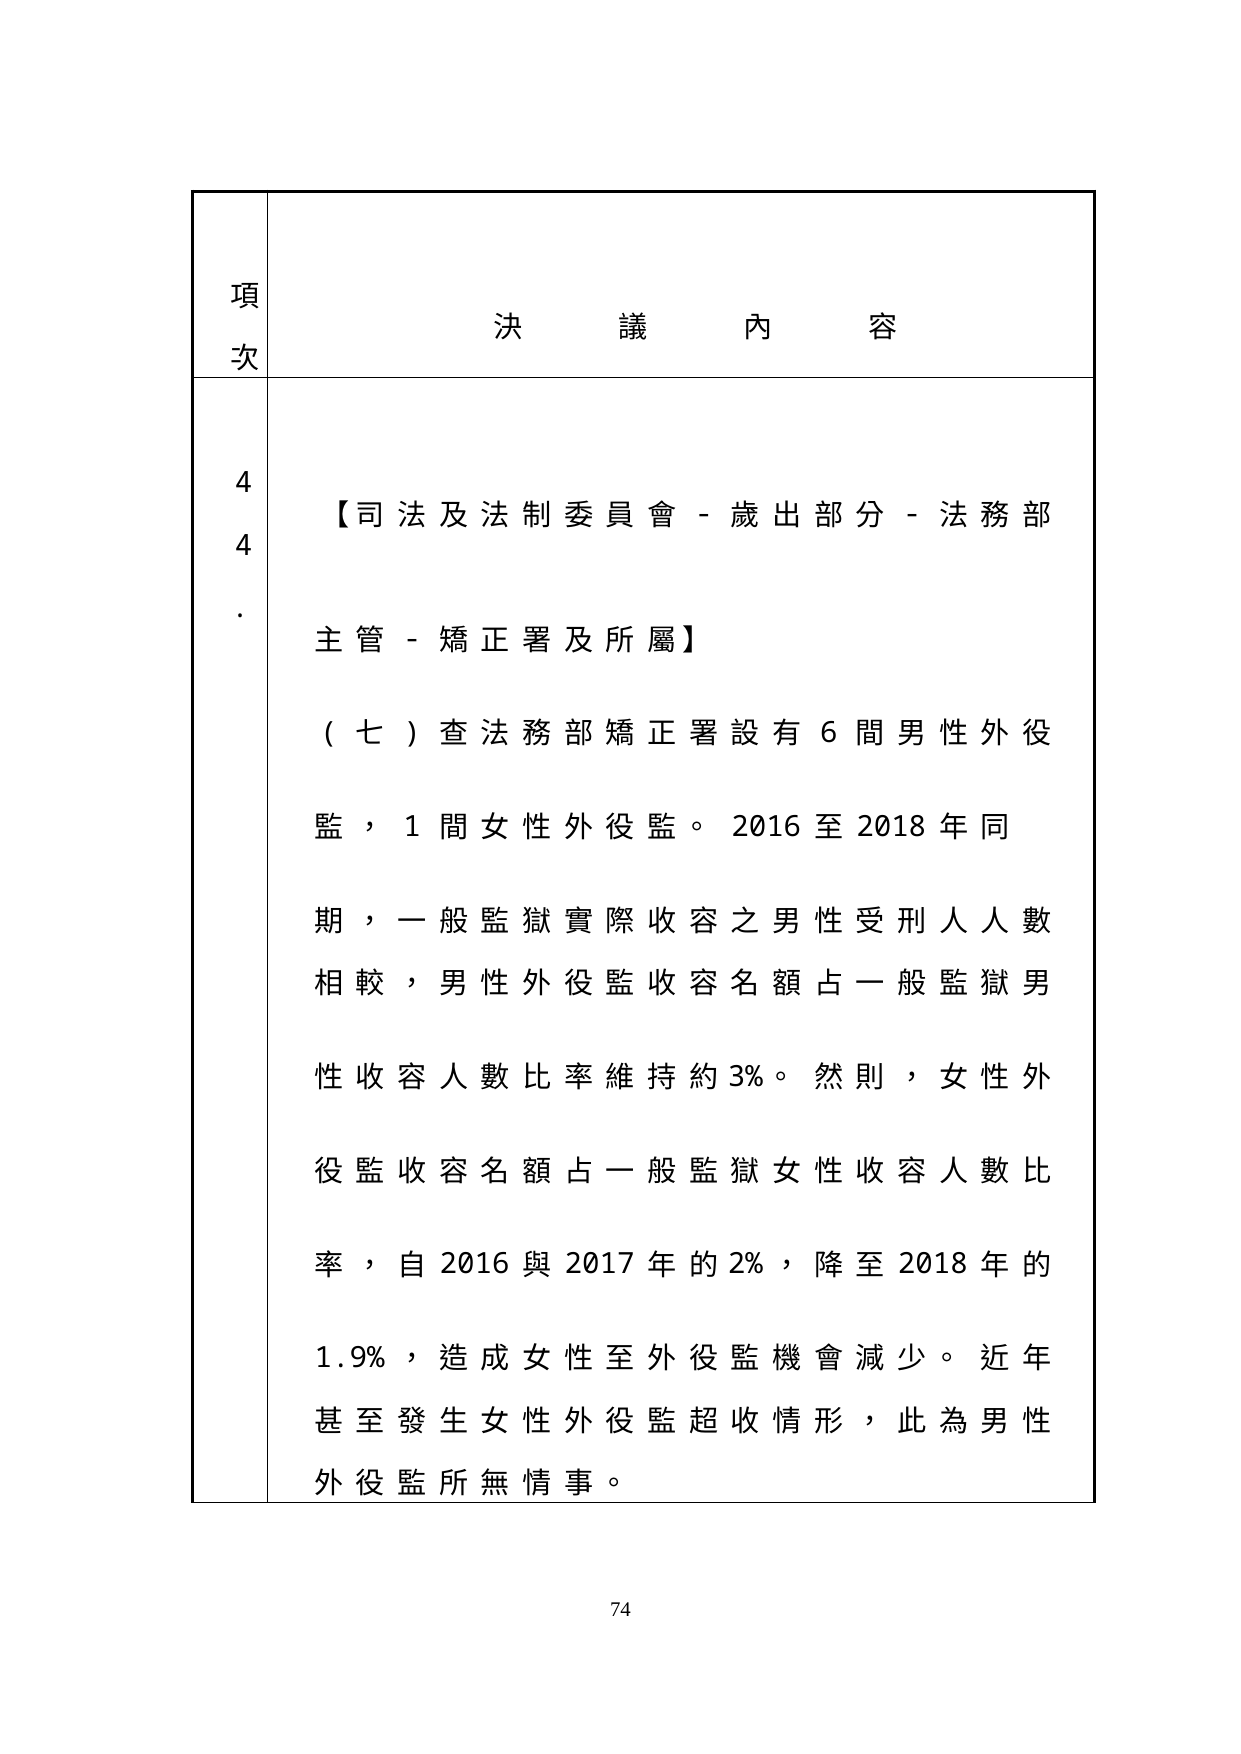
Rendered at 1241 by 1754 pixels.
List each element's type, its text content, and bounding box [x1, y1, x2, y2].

table_header 項次 [194, 193, 267, 377]
table_header 決 議 內 容 [268, 193, 1093, 377]
table_cell 【司法及法制委員會-歲出部分-法務部主管-矯正署及所屬】 (七)查法務部矯正署設有6間男性外役監，1間女性外役監。2016至2018年同期，一般監獄實際收容之男性受刑人人數相較，男性外役監收容名額占一般監獄男性收容人數比率維持約3%。然則，女性外役監收容名額占一般監獄女性收容人數比率，自2016與2017年的2%，降至2018年的1.9%，造成女性至外役監機會減少。近年甚至發生女性外役監超收情形，此為男性外役監所無情事。 [268, 378, 1093, 1502]
table_cell 44. [194, 378, 267, 1502]
